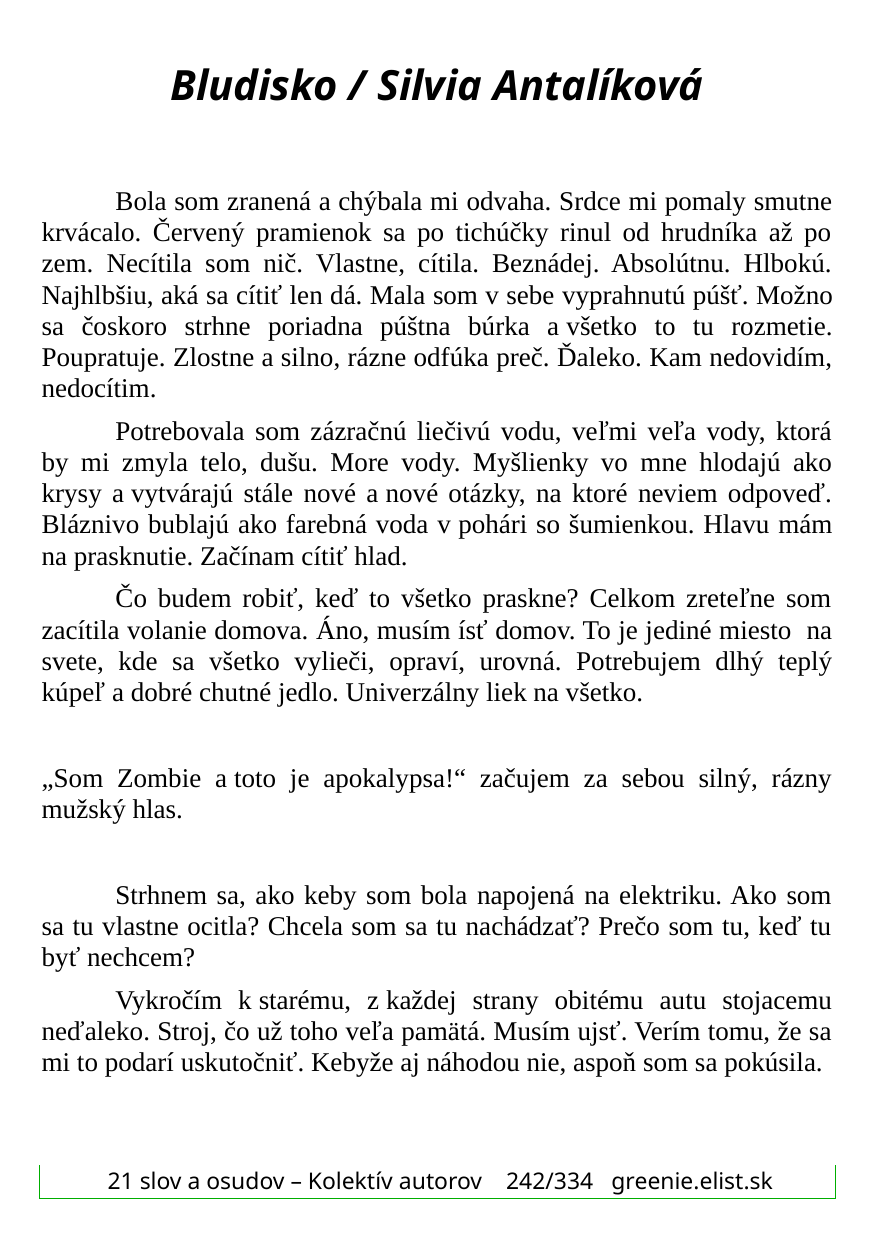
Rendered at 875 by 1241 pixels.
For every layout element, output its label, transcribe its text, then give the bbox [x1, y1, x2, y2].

text Strhnem sa, ako keby som bola napojená na elektriku. Ako som sa tu vlastne ocitla? Chcela som sa tu nachádzať? Prečo som tu, keď tu byť nechcem? [41, 879, 833, 972]
text Čo budem robiť, keď to všetko praskne? Celkom zreteľne som zacítila volanie domova. Áno, musím ísť domov. To je jediné miesto na svete, kde sa všetko vylieči, opraví, urovná. Potrebujem dlhý teplý kúpeľ a dobré chutné jedlo. Univerzálny liek na všetko. [41, 583, 833, 707]
subtitle Bludisko / Silvia Antalíková [41, 56, 833, 113]
text Potrebovala som zázračnú liečivú vodu, veľmi veľa vody, ktorá by mi zmyla telo, dušu. More vody. Myšlienky vo mne hlodajú ako krysy a vytvárajú stále nové a nové otázky, na ktoré neviem odpoveď. Bláznivo bublajú ako farebná voda v pohári so šumienkou. Hlavu mám na prasknutie. Začínam cítiť hlad. [41, 415, 833, 571]
text „Som Zombie a toto je apokalypsa!“ začujem za sebou silný, rázny mužský hlas. [41, 762, 833, 824]
text Vykročím k starému, z každej strany obitému autu stojacemu neďaleko. Stroj, čo už toho veľa pamätá. Musím ujsť. Verím tomu, že sa mi to podarí uskutočniť. Kebyže aj náhodou nie, aspoň som sa pokúsila. [41, 984, 833, 1077]
text Bola som zranená a chýbala mi odvaha. Srdce mi pomaly smutne krvácalo. Červený pramienok sa po tichúčky rinul od hrudníka až po zem. Necítila som nič. Vlastne, cítila. Beznádej. Absolútnu. Hlbokú. Najhlbšiu, aká sa cítiť len dá. Mala som v sebe vyprahnutú púšť. Možno sa čoskoro strhne poriadna púštna búrka a všetko to tu rozmetie. Poupratuje. Zlostne a silno, rázne odfúka preč. Ďaleko. Kam nedovidím, nedocítim. [41, 185, 833, 403]
